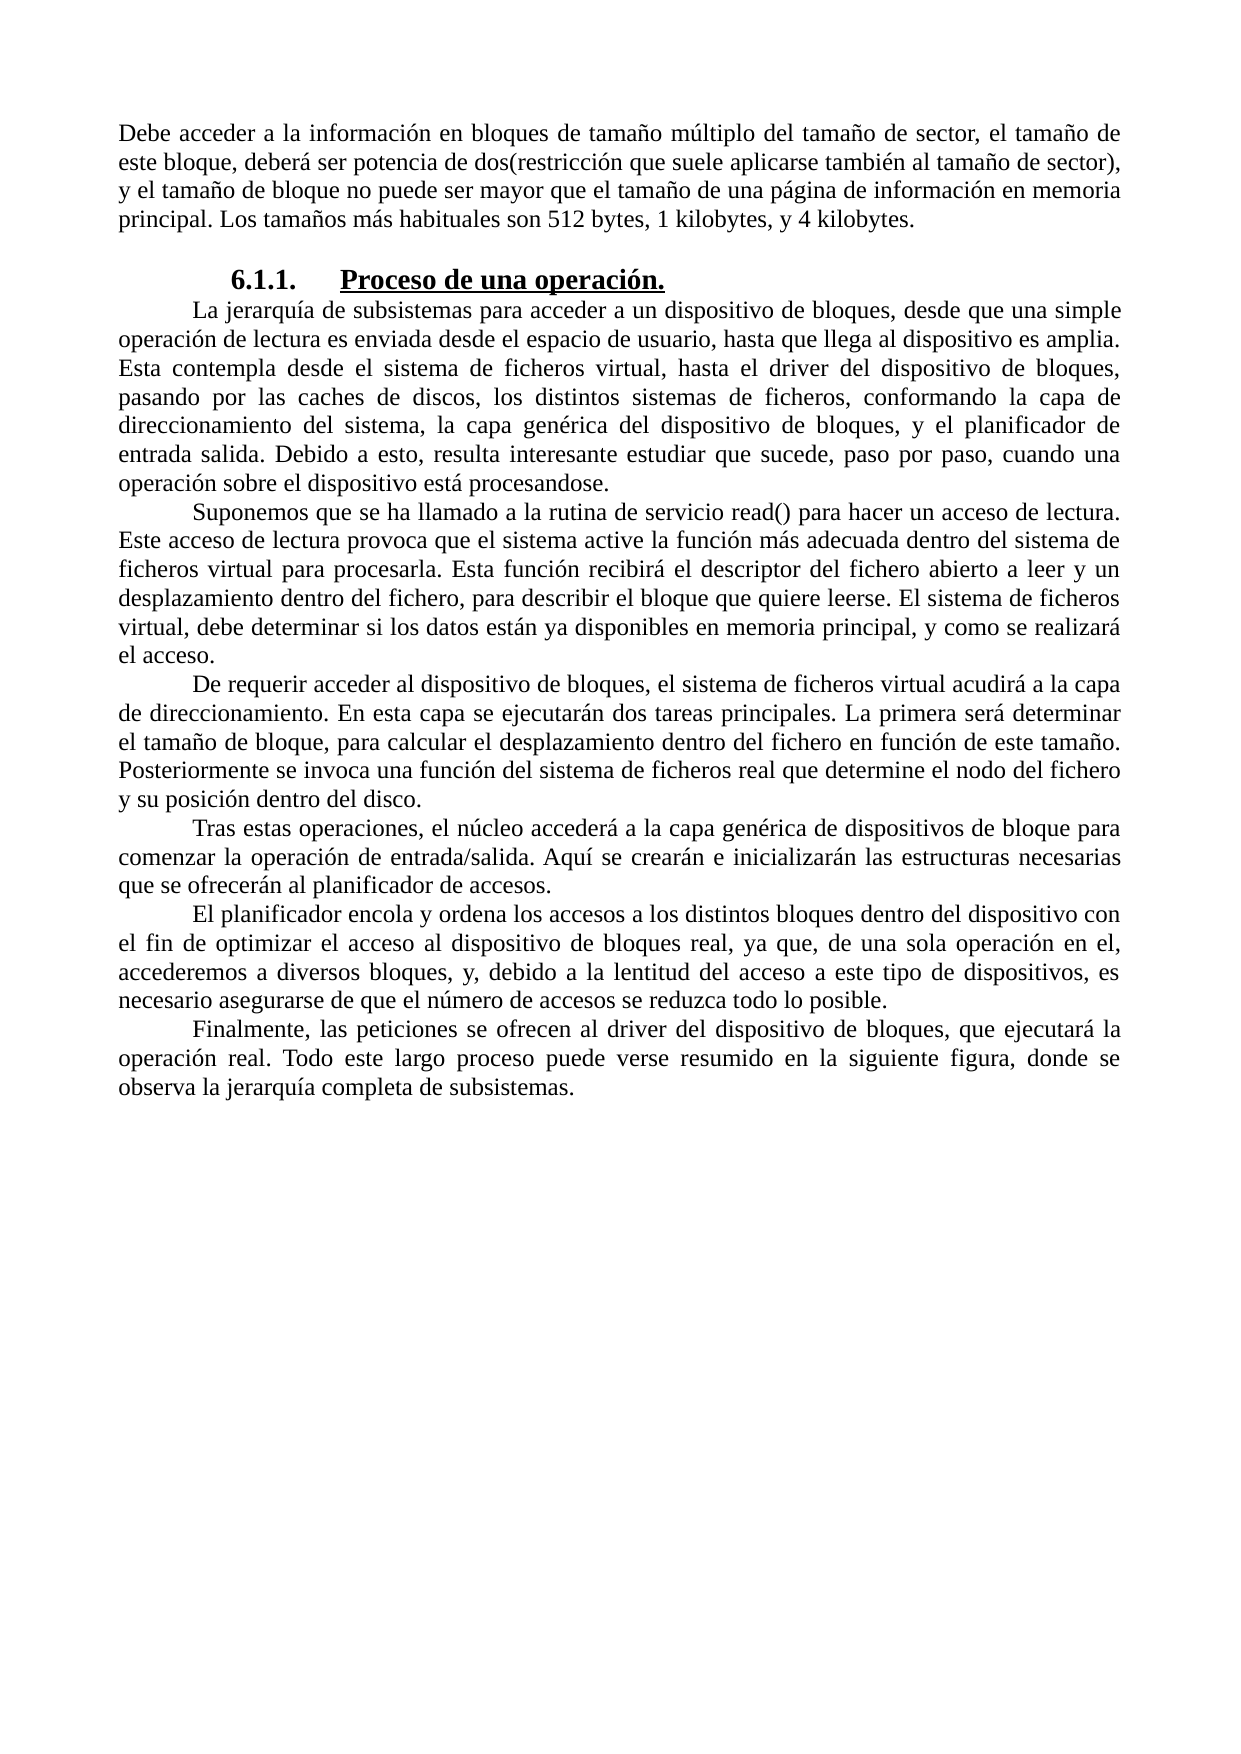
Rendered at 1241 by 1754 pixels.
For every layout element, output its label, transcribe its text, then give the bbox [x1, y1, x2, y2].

text Debe acceder a la información en bloques de tamaño múltiplo del tamaño de sector, el tamaño de este bloque, deberá ser potencia de dos(restricción que suele aplicarse también al tamaño de sector), y el tamaño de bloque no puede ser mayor que el tamaño de una página de información en memoria principal. Los tamaños más habituales son 512 bytes, 1 kilobytes, y 4 kilobytes. [118, 118, 1122, 233]
text De requerir acceder al dispositivo de bloques, el sistema de ficheros virtual acudirá a la capa de direccionamiento. En esta capa se ejecutarán dos tareas principales. La primera será determinar el tamaño de bloque, para calcular el desplazamiento dentro del fichero en función de este tamaño. Posteriormente se invoca una función del sistema de ficheros real que determine el nodo del fichero y su posición dentro del disco. [118, 669, 1122, 813]
text Tras estas operaciones, el núcleo accederá a la capa genérica de dispositivos de bloque para comenzar la operación de entrada/salida. Aquí se crearán e inicializarán las estructuras necesarias que se ofrecerán al planificador de accesos. [118, 813, 1122, 899]
text Suponemos que se ha llamado a la rutina de servicio read() para hacer un acceso de lectura. Este acceso de lectura provoca que el sistema active la función más adecuada dentro del sistema de ficheros virtual para procesarla. Esta función recibirá el descriptor del fichero abierto a leer y un desplazamiento dentro del fichero, para describir el bloque que quiere leerse. El sistema de ficheros virtual, debe determinar si los datos están ya disponibles en memoria principal, y como se realizará el acceso. [118, 497, 1122, 669]
list Proceso de una operación. [231, 262, 1122, 295]
text El planificador encola y ordena los accesos a los distintos bloques dentro del dispositivo con el fin de optimizar el acceso al dispositivo de bloques real, ya que, de una sola operación en el, accederemos a diversos bloques, y, debido a la lentitud del acceso a este tipo de dispositivos, es necesario asegurarse de que el número de accesos se reduzca todo lo posible. [118, 899, 1122, 1014]
text Finalmente, las peticiones se ofrecen al driver del dispositivo de bloques, que ejecutará la operación real. Todo este largo proceso puede verse resumido en la siguiente figura, donde se observa la jerarquía completa de subsistemas. [118, 1014, 1122, 1100]
text La jerarquía de subsistemas para acceder a un dispositivo de bloques, desde que una simple operación de lectura es enviada desde el espacio de usuario, hasta que llega al dispositivo es amplia. Esta contempla desde el sistema de ficheros virtual, hasta el driver del dispositivo de bloques, pasando por las caches de discos, los distintos sistemas de ficheros, conformando la capa de direccionamiento del sistema, la capa genérica del dispositivo de bloques, y el planificador de entrada salida. Debido a esto, resulta interesante estudiar que sucede, paso por paso, cuando una operación sobre el dispositivo está procesandose. [118, 295, 1122, 497]
